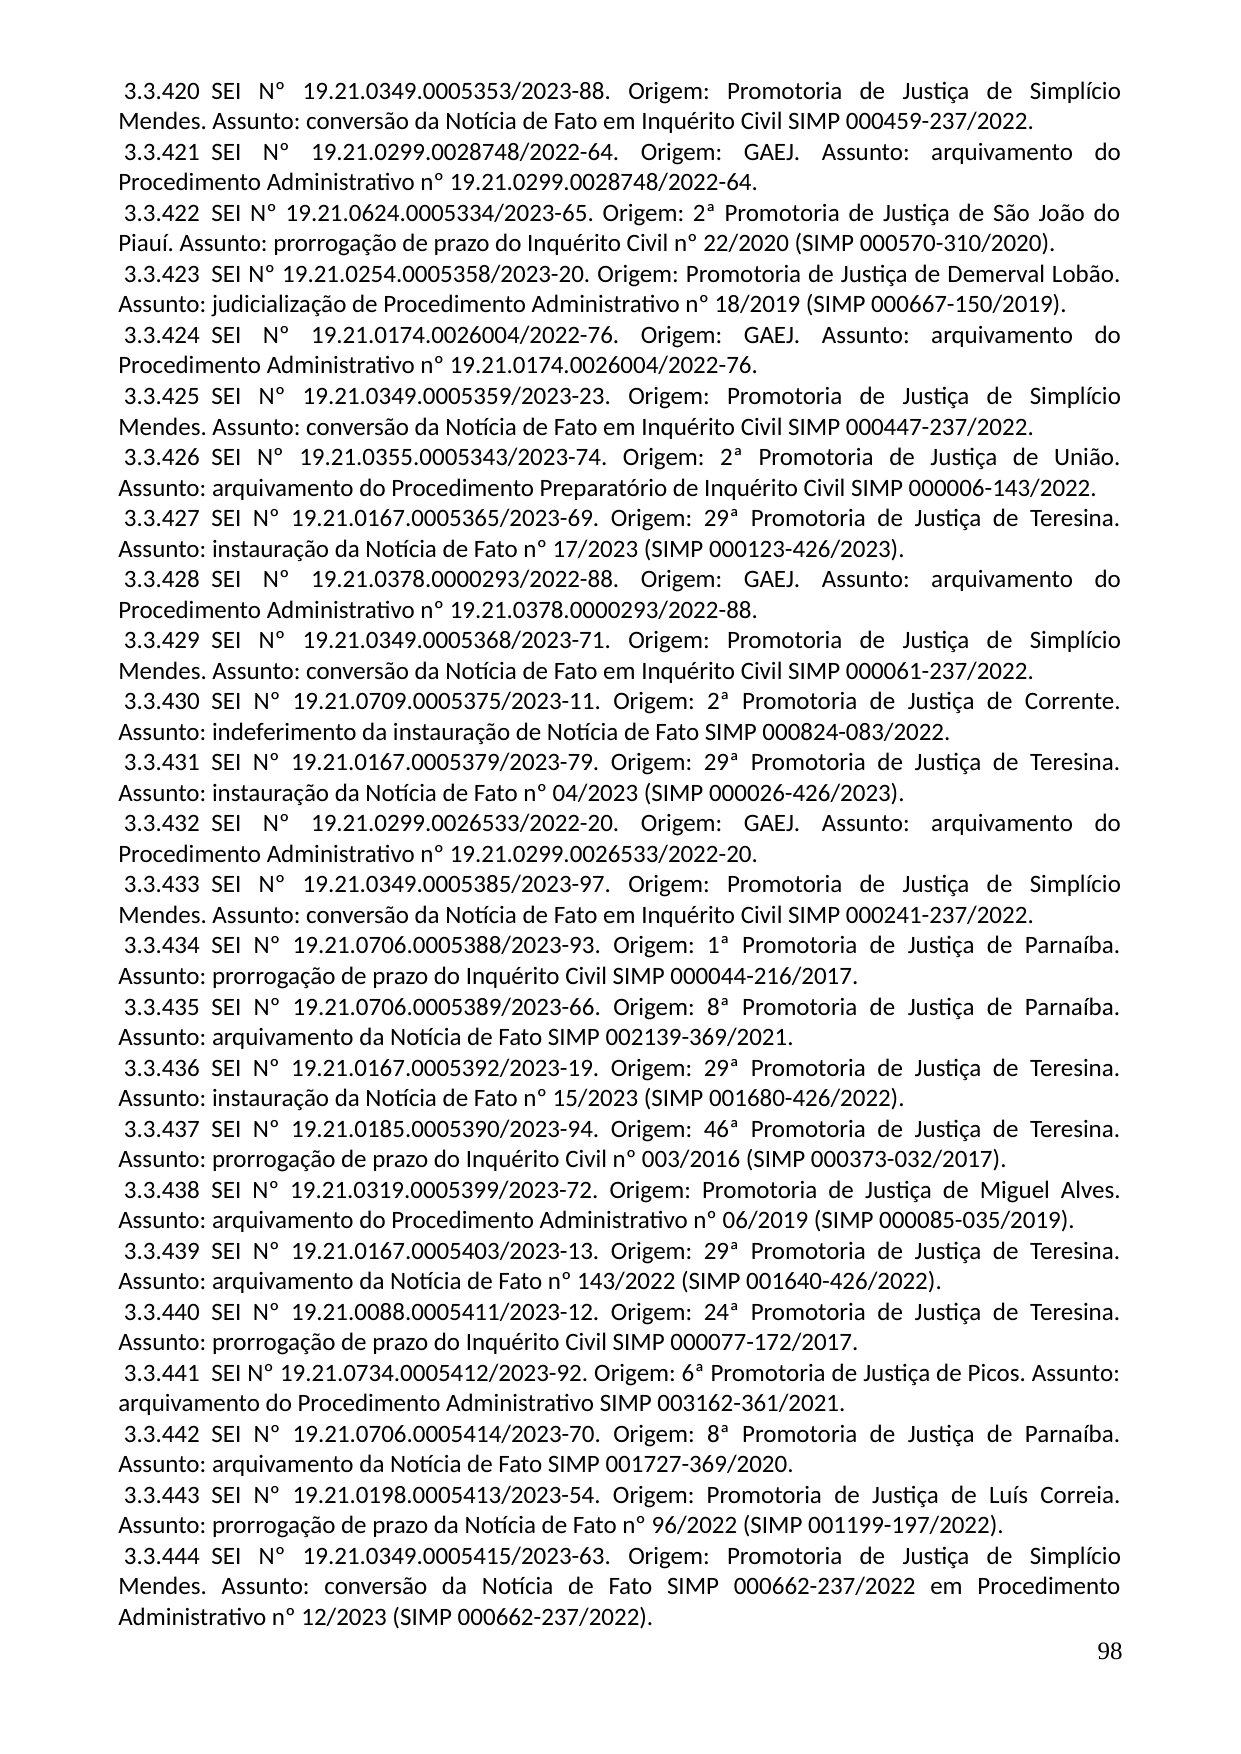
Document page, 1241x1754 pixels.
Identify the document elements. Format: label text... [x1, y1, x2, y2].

list SEI Nº 19.21.0349.0005359/2023-23. Origem: Promotoria de Justiça de Simplício Mendes. Assunto: conversão da Notícia de Fato em Inquérito Civil SIMP 000447-237/2022. [118, 380, 1122, 441]
list SEI Nº 19.21.0088.0005411/2023-12. Origem: 24ª Promotoria de Justiça de Teresina. Assunto: prorrogação de prazo do Inquérito Civil SIMP 000077-172/2017. [118, 1296, 1122, 1357]
list SEI Nº 19.21.0254.0005358/2023-20. Origem: Promotoria de Justiça de Demerval Lobão. Assunto: judicialização de Procedimento Administrativo nº 18/2019 (SIMP 000667-150/2019). [118, 258, 1122, 319]
list SEI Nº 19.21.0349.0005385/2023-97. Origem: Promotoria de Justiça de Simplício Mendes. Assunto: conversão da Notícia de Fato em Inquérito Civil SIMP 000241-237/2022. [118, 868, 1122, 929]
list SEI Nº 19.21.0706.0005388/2023-93. Origem: 1ª Promotoria de Justiça de Parnaíba. Assunto: prorrogação de prazo do Inquérito Civil SIMP 000044-216/2017. [118, 929, 1122, 991]
list SEI Nº 19.21.0167.0005379/2023-79. Origem: 29ª Promotoria de Justiça de Teresina. Assunto: instauração da Notícia de Fato nº 04/2023 (SIMP 000026-426/2023). [118, 746, 1122, 807]
list SEI Nº 19.21.0167.0005365/2023-69. Origem: 29ª Promotoria de Justiça de Teresina. Assunto: instauração da Notícia de Fato nº 17/2023 (SIMP 000123-426/2023). [118, 502, 1122, 563]
list SEI Nº 19.21.0185.0005390/2023-94. Origem: 46ª Promotoria de Justiça de Teresina. Assunto: prorrogação de prazo do Inquérito Civil nº 003/2016 (SIMP 000373-032/2017). [118, 1113, 1122, 1174]
list SEI Nº 19.21.0349.0005353/2023-88. Origem: Promotoria de Justiça de Simplício Mendes. Assunto: conversão da Notícia de Fato em Inquérito Civil SIMP 000459-237/2022. [118, 75, 1122, 136]
list SEI Nº 19.21.0167.0005403/2023-13. Origem: 29ª Promotoria de Justiça de Teresina. Assunto: arquivamento da Notícia de Fato nº 143/2022 (SIMP 001640-426/2022). [118, 1235, 1122, 1296]
list SEI Nº 19.21.0378.0000293/2022-88. Origem: GAEJ. Assunto: arquivamento do Procedimento Administrativo nº 19.21.0378.0000293/2022-88. [118, 563, 1122, 624]
list SEI Nº 19.21.0709.0005375/2023-11. Origem: 2ª Promotoria de Justiça de Corrente. Assunto: indeferimento da instauração de Notícia de Fato SIMP 000824-083/2022. [118, 685, 1122, 746]
list SEI Nº 19.21.0167.0005392/2023-19. Origem: 29ª Promotoria de Justiça de Teresina. Assunto: instauração da Notícia de Fato nº 15/2023 (SIMP 001680-426/2022). [118, 1052, 1122, 1113]
list SEI Nº 19.21.0198.0005413/2023-54. Origem: Promotoria de Justiça de Luís Correia. Assunto: prorrogação de prazo da Notícia de Fato nº 96/2022 (SIMP 001199-197/2022). [118, 1479, 1122, 1540]
list SEI Nº 19.21.0706.0005414/2023-70. Origem: 8ª Promotoria de Justiça de Parnaíba. Assunto: arquivamento da Notícia de Fato SIMP 001727-369/2020. [118, 1418, 1122, 1479]
list SEI Nº 19.21.0349.0005368/2023-71. Origem: Promotoria de Justiça de Simplício Mendes. Assunto: conversão da Notícia de Fato em Inquérito Civil SIMP 000061-237/2022. [118, 624, 1122, 685]
list SEI Nº 19.21.0734.0005412/2023-92. Origem: 6ª Promotoria de Justiça de Picos. Assunto: arquivamento do Procedimento Administrativo SIMP 003162-361/2021. [118, 1357, 1122, 1418]
list SEI Nº 19.21.0706.0005389/2023-66. Origem: 8ª Promotoria de Justiça de Parnaíba. Assunto: arquivamento da Notícia de Fato SIMP 002139-369/2021. [118, 991, 1122, 1052]
list SEI Nº 19.21.0355.0005343/2023-74. Origem: 2ª Promotoria de Justiça de União. Assunto: arquivamento do Procedimento Preparatório de Inquérito Civil SIMP 000006-143/2022. [118, 441, 1122, 502]
list SEI Nº 19.21.0624.0005334/2023-65. Origem: 2ª Promotoria de Justiça de São João do Piauí. Assunto: prorrogação de prazo do Inquérito Civil nº 22/2020 (SIMP 000570-310/2020). [118, 197, 1122, 258]
list SEI Nº 19.21.0349.0005415/2023-63. Origem: Promotoria de Justiça de Simplício Mendes. Assunto: conversão da Notícia de Fato SIMP 000662-237/2022 em Procedimento Administrativo nº 12/2023 (SIMP 000662-237/2022). [118, 1540, 1122, 1632]
list SEI Nº 19.21.0299.0026533/2022-20. Origem: GAEJ. Assunto: arquivamento do Procedimento Administrativo nº 19.21.0299.0026533/2022-20. [118, 807, 1122, 868]
list SEI Nº 19.21.0319.0005399/2023-72. Origem: Promotoria de Justiça de Miguel Alves. Assunto: arquivamento do Procedimento Administrativo nº 06/2019 (SIMP 000085-035/2019). [118, 1174, 1122, 1235]
list SEI Nº 19.21.0299.0028748/2022-64. Origem: GAEJ. Assunto: arquivamento do Procedimento Administrativo nº 19.21.0299.0028748/2022-64. [118, 136, 1122, 197]
list SEI Nº 19.21.0174.0026004/2022-76. Origem: GAEJ. Assunto: arquivamento do Procedimento Administrativo nº 19.21.0174.0026004/2022-76. [118, 319, 1122, 380]
